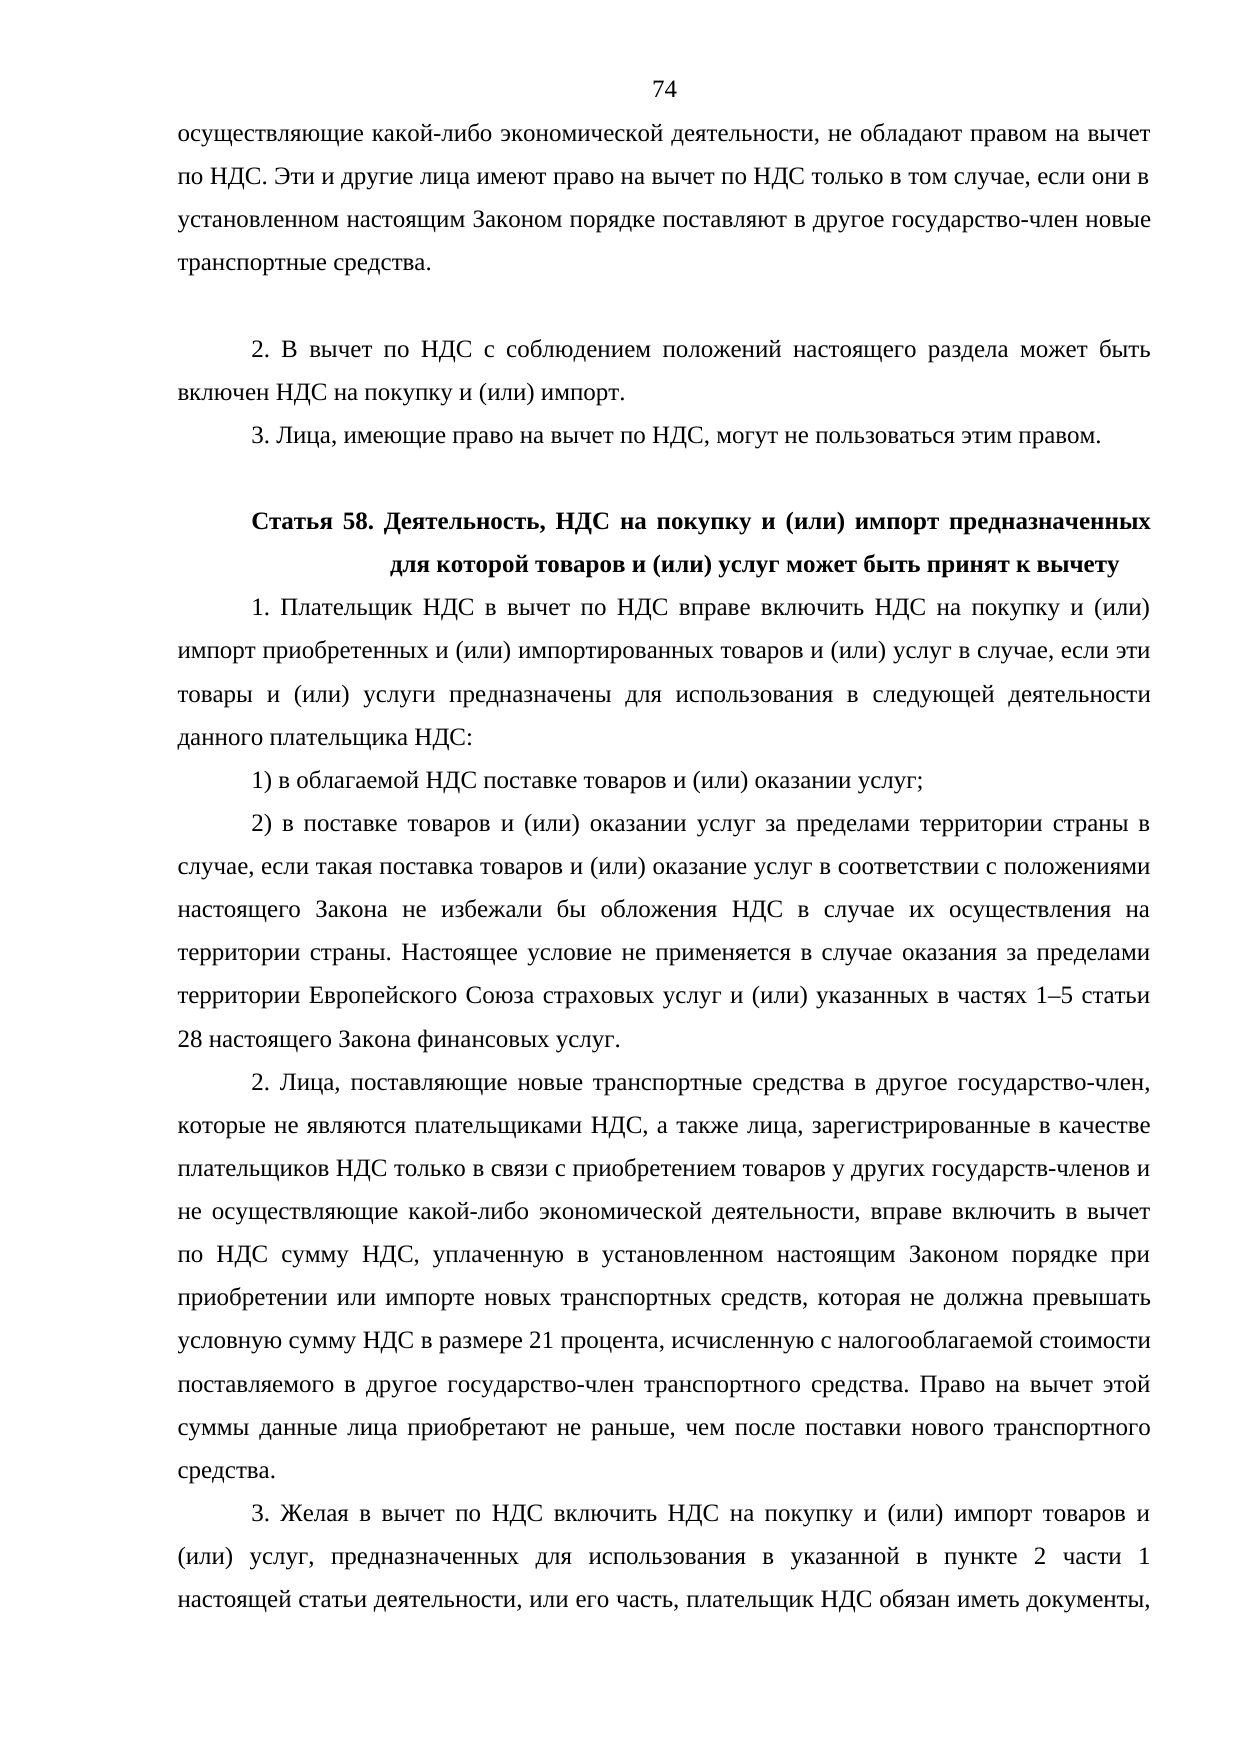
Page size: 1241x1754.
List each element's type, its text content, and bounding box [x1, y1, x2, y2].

text Статья 58. Деятельность, НДС на покупку и (или) импорт предназначенных для которой товаров и (или) услуг может быть принят к вычету [251, 506, 1152, 578]
text 3. Желая в вычет по НДС включить НДС на покупку и (или) импорт товаров и (или) услуг, предназначенных для использования в указанной в пункте 2 части 1 настоящей статьи деятельности, или его часть, плательщик НДС обязан иметь документы, [177, 1498, 1152, 1613]
text 2) в поставке товаров и (или) оказании услуг за пределами территории страны в случае, если такая поставка товаров и (или) оказание услуг в соответствии с положениями настоящего Закона не избежали бы обложения НДС в случае их осуществления на территории страны. Настоящее условие не применяется в случае оказания за пределами территории Европейского Союза страховых услуг и (или) указанных в частях 1–5 статьи 28 настоящего Закона финансовых услуг. [177, 808, 1152, 1052]
text 1. Плательщик НДС в вычет по НДС вправе включить НДС на покупку и (или) импорт приобретенных и (или) импортированных товаров и (или) услуг в случае, если эти товары и (или) услуги предназначены для использования в следующей деятельности данного плательщика НДС: [177, 592, 1152, 751]
text осуществляющие какой-либо экономической деятельности, не обладают правом на вычет по НДС. Эти и другие лица имеют право на вычет по НДС только в том случае, если они в установленном настоящим Законом порядке поставляют в другое государство-член новые транспортные средства. [177, 118, 1152, 276]
text 1) в облагаемой НДС поставке товаров и (или) оказании услуг; [177, 765, 1152, 794]
text 3. Лица, имеющие право на вычет по НДС, могут не пользоваться этим правом. [177, 420, 1152, 449]
text 2. Лица, поставляющие новые транспортные средства в другое государство-член, которые не являются плательщиками НДС, а также лица, зарегистрированные в качестве плательщиков НДС только в связи с приобретением товаров у других государств-членов и не осуществляющие какой-либо экономической деятельности, вправе включить в вычет по НДС сумму НДС, уплаченную в установленном настоящим Законом порядке при приобретении или импорте новых транспортных средств, которая не должна превышать условную сумму НДС в размере 21 процента, исчисленную с налогооблагаемой стоимости поставляемого в другое государство-член транспортного средства. Право на вычет этой суммы данные лица приобретают не раньше, чем после поставки нового транспортного средства. [177, 1067, 1152, 1484]
text 2. В вычет по НДС с соблюдением положений настоящего раздела может быть включен НДС на покупку и (или) импорт. [177, 334, 1152, 406]
